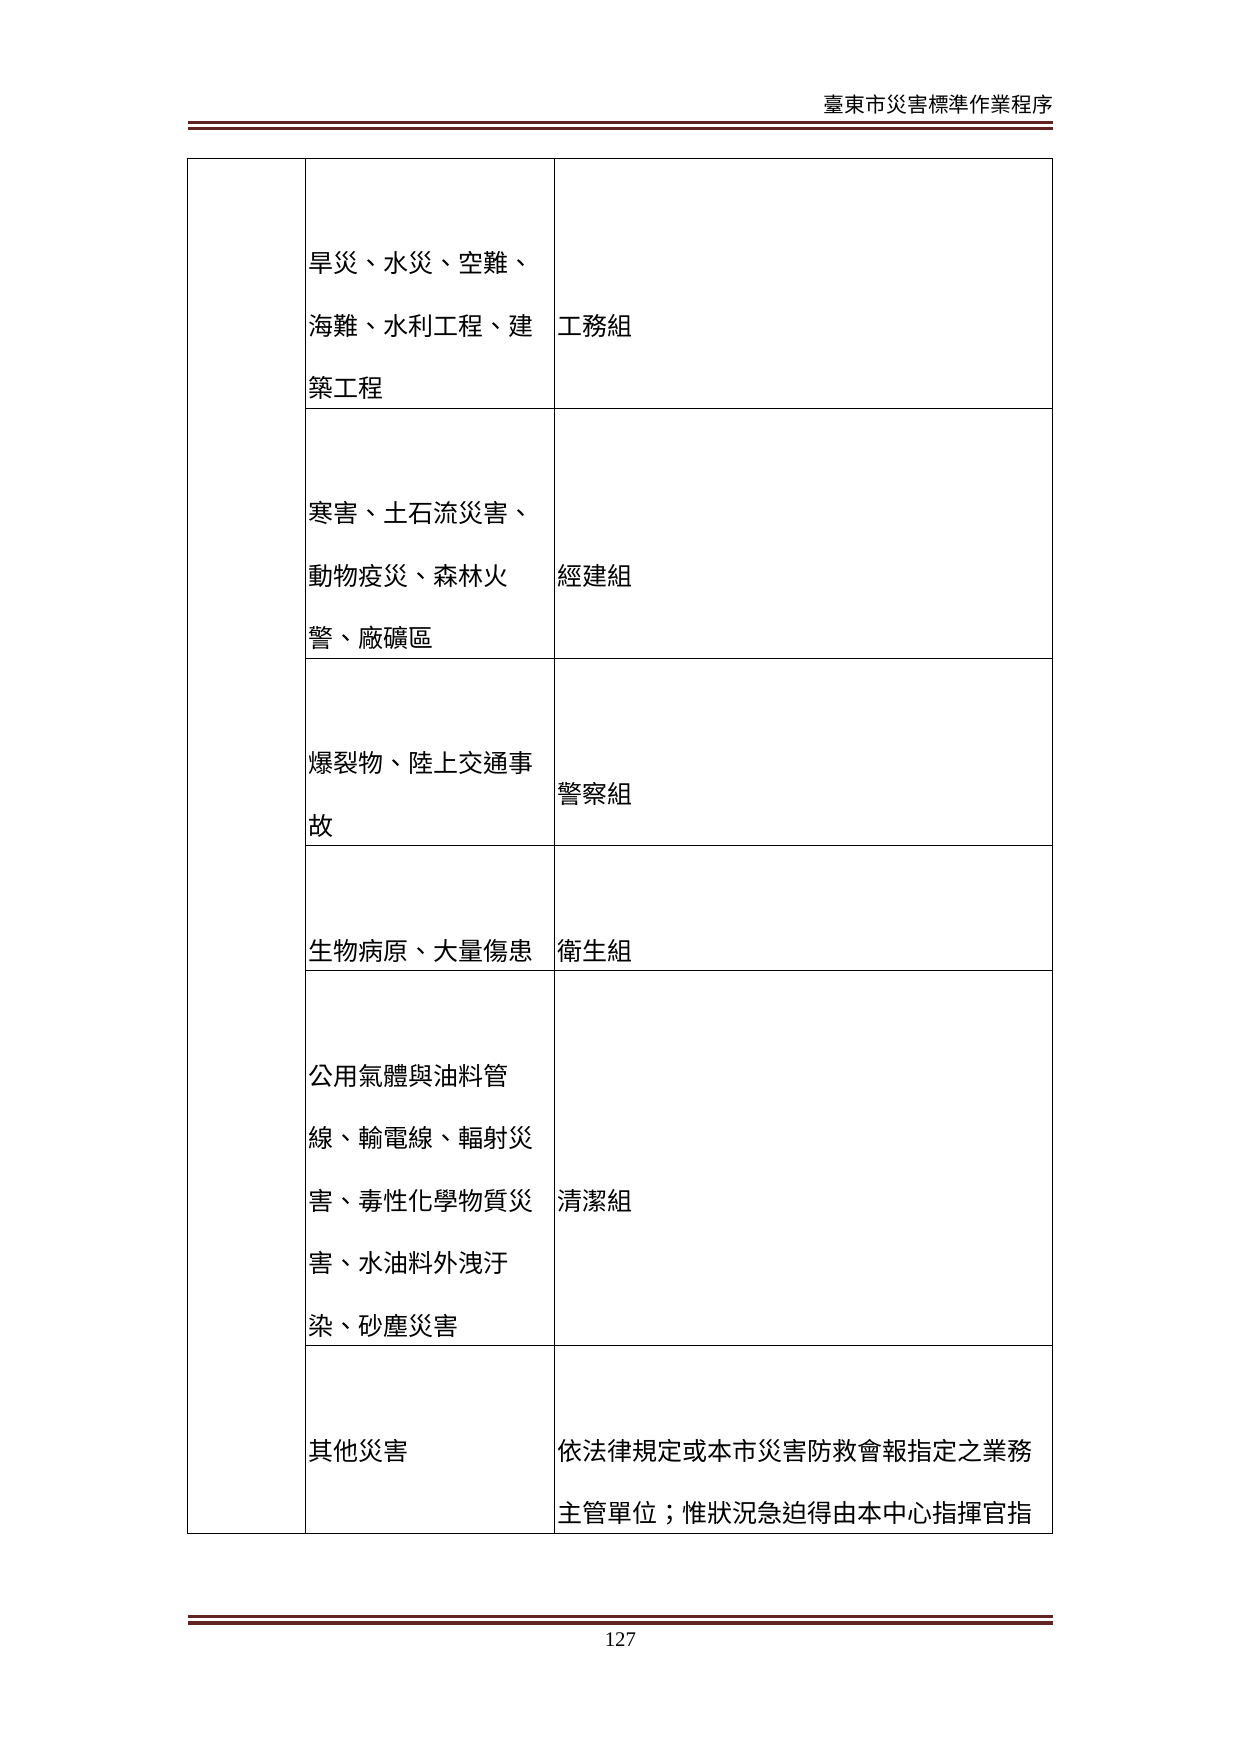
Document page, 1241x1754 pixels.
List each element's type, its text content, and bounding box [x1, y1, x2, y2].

table_cell 公用氣體與油料管線、輸電線、輻射災害、毒性化學物質災害、水油料外洩汙染、砂塵災害 [306, 971, 554, 1345]
table_cell [188, 159, 305, 1532]
table_cell 旱災、水災、空難、海難、水利工程、建築工程 [306, 159, 554, 407]
table_cell 衛生組 [555, 846, 1052, 970]
table_cell 生物病原、大量傷患 [306, 846, 554, 970]
table_cell 清潔組 [555, 971, 1052, 1345]
table_cell 工務組 [555, 159, 1052, 407]
table_cell 其他災害 [306, 1346, 554, 1532]
table_cell 依法律規定或本市災害防救會報指定之業務主管單位；惟狀況急迫得由本中心指揮官指 [555, 1346, 1052, 1532]
table_cell 警察組 [555, 659, 1052, 845]
table_cell 爆裂物、陸上交通事故 [306, 659, 554, 845]
table_cell 經建組 [555, 409, 1052, 657]
table_cell 寒害、土石流災害、動物疫災、森林火警、廠礦區 [306, 409, 554, 657]
